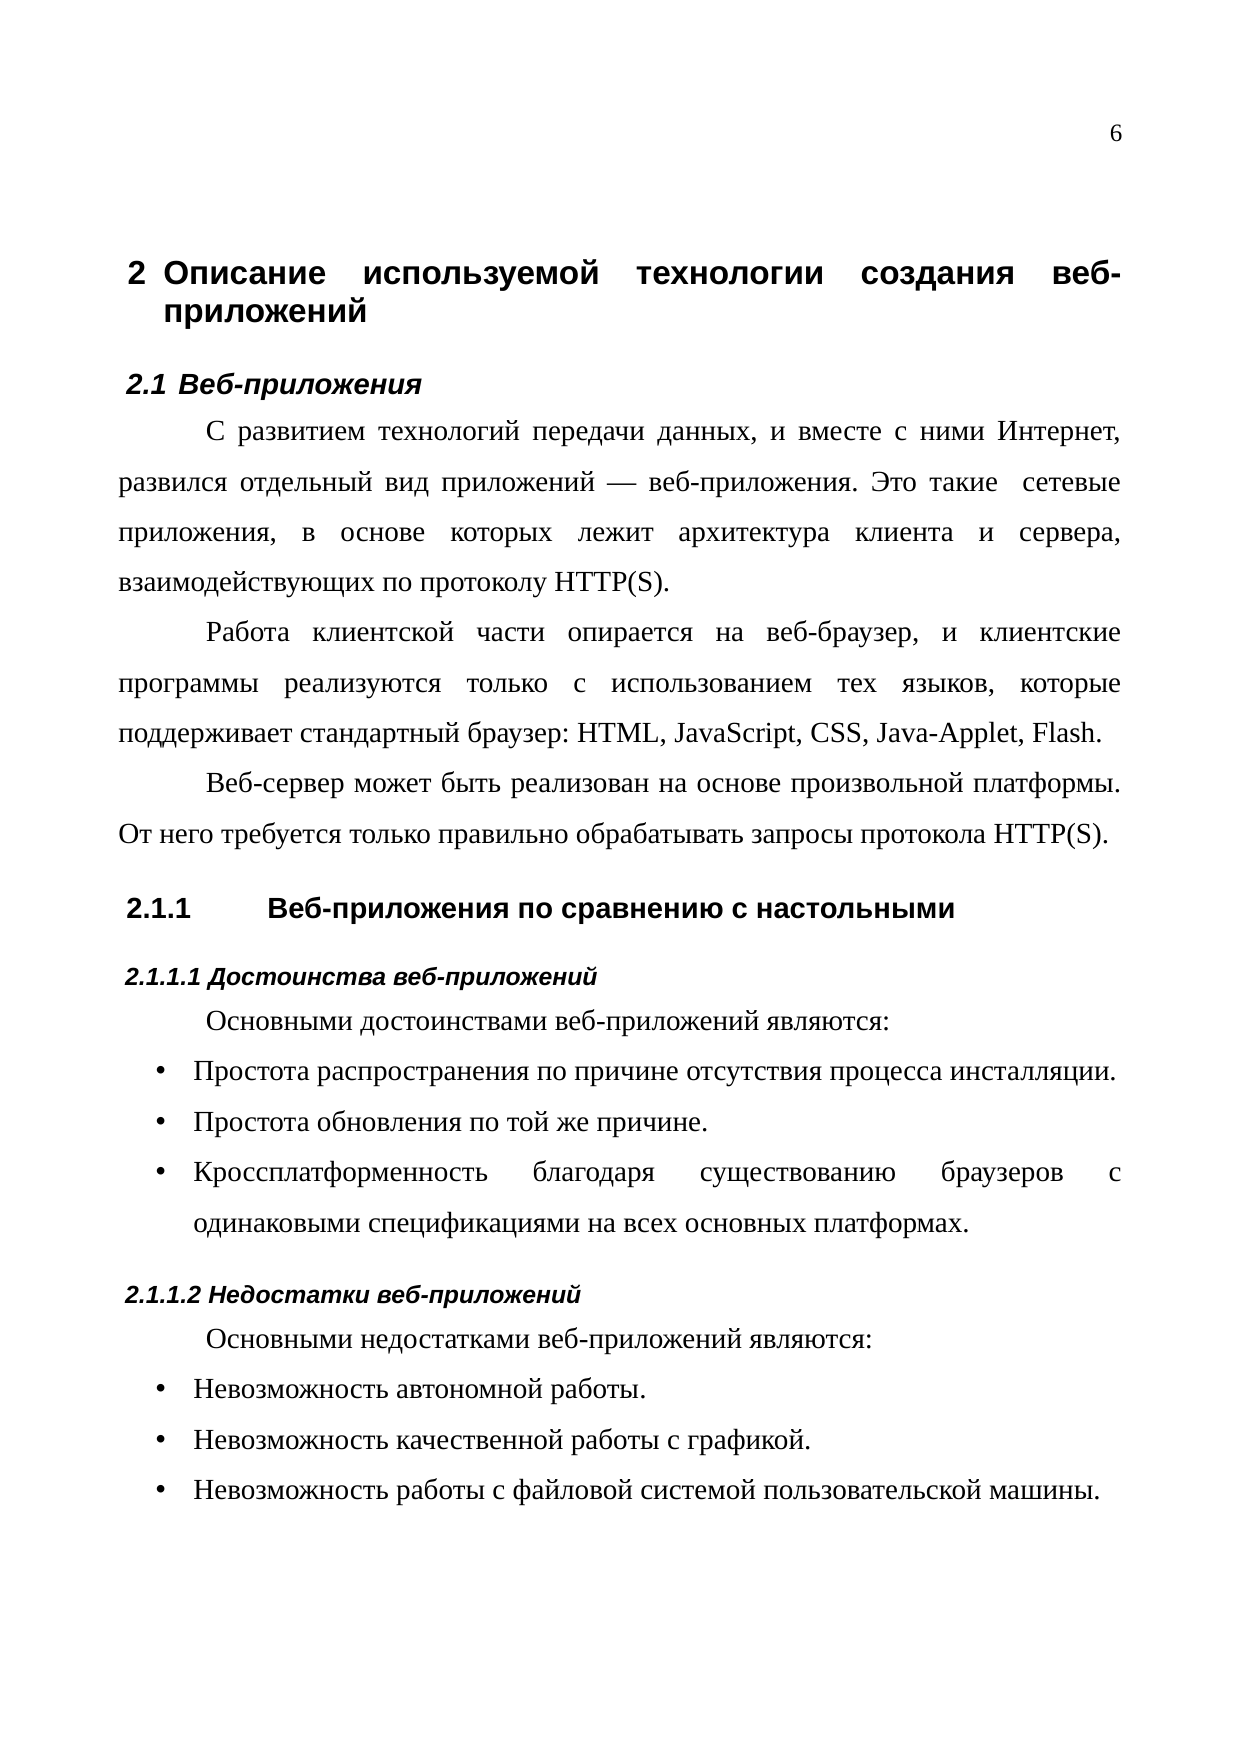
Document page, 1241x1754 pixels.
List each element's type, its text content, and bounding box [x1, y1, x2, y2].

subtitle Веб-приложения [118, 367, 1122, 401]
list Невозможность качественной работы с графикой. [156, 1422, 1122, 1456]
text Основными достоинствами веб-приложений являются: [118, 1003, 1122, 1037]
list Простота распространения по причине отсутствия процесса инсталляции. [156, 1053, 1122, 1087]
text Работа клиентской части опирается на веб-браузер, и клиентские программы реализуются только с использованием тех языков, которые поддерживает стандартный браузер: HTML, JavaScript, CSS, Java-Applet, Flash. [118, 614, 1122, 749]
list Кроссплатформенность благодаря существованию браузеров с одинаковыми спецификациями на всех основных платформах. [156, 1154, 1122, 1238]
text Основными недостатками веб-приложений являются: [118, 1321, 1122, 1355]
subtitle Веб-приложения по сравнению с настольными [118, 891, 1122, 925]
list Невозможность работы с файловой системой пользовательской машины. [156, 1472, 1122, 1506]
list Невозможность автономной работы. [156, 1371, 1122, 1405]
subtitle Достоинства веб-приложений [118, 962, 1122, 991]
text С развитием технологий передачи данных, и вместе с ними Интернет, развился отдельный вид приложений — веб-приложения. Это такие сетевые приложения, в основе которых лежит архитектура клиента и сервера, взаимодействующих по протоколу HTTP(S). [118, 413, 1122, 598]
list Простота обновления по той же причине. [156, 1104, 1122, 1138]
text Веб-сервер может быть реализован на основе произвольной платформы. От него требуется только правильно обрабатывать запросы протокола HTTP(S). [118, 766, 1122, 849]
subtitle Описание используемой технологии создания веб-приложений [118, 253, 1122, 330]
subtitle Недостатки веб-приложений [118, 1280, 1122, 1309]
